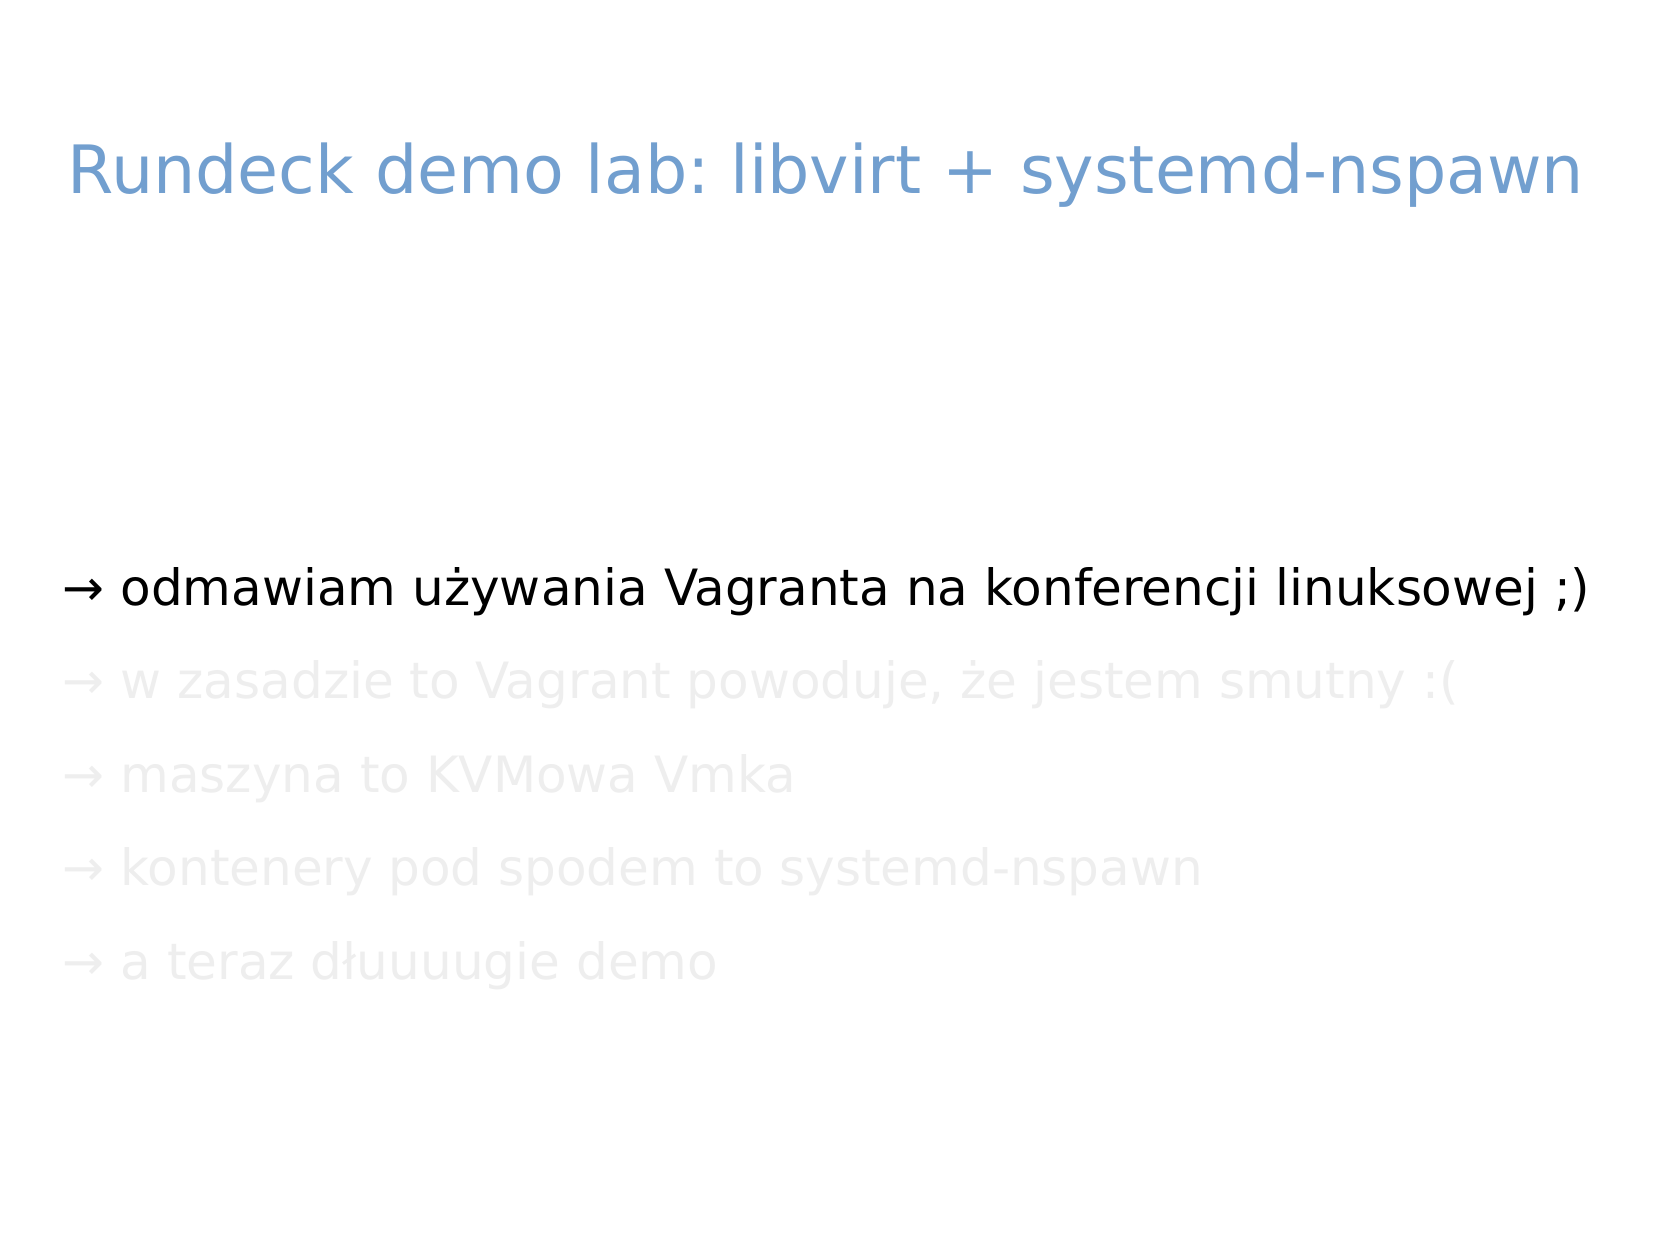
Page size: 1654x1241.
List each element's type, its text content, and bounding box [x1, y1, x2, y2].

text_box → odmawiam używania Vagranta na konferencji linuksowej ;) → w zasadzie to Vagrant powoduje, że jestem smutny :( → maszyna to KVMowa Vmka → kontenery pod spodem to systemd-nspawn → a teraz dłuuuugie demo [47, 522, 1606, 970]
text_box Rundeck demo lab: libvirt + systemd-nspawn [53, 123, 1601, 217]
